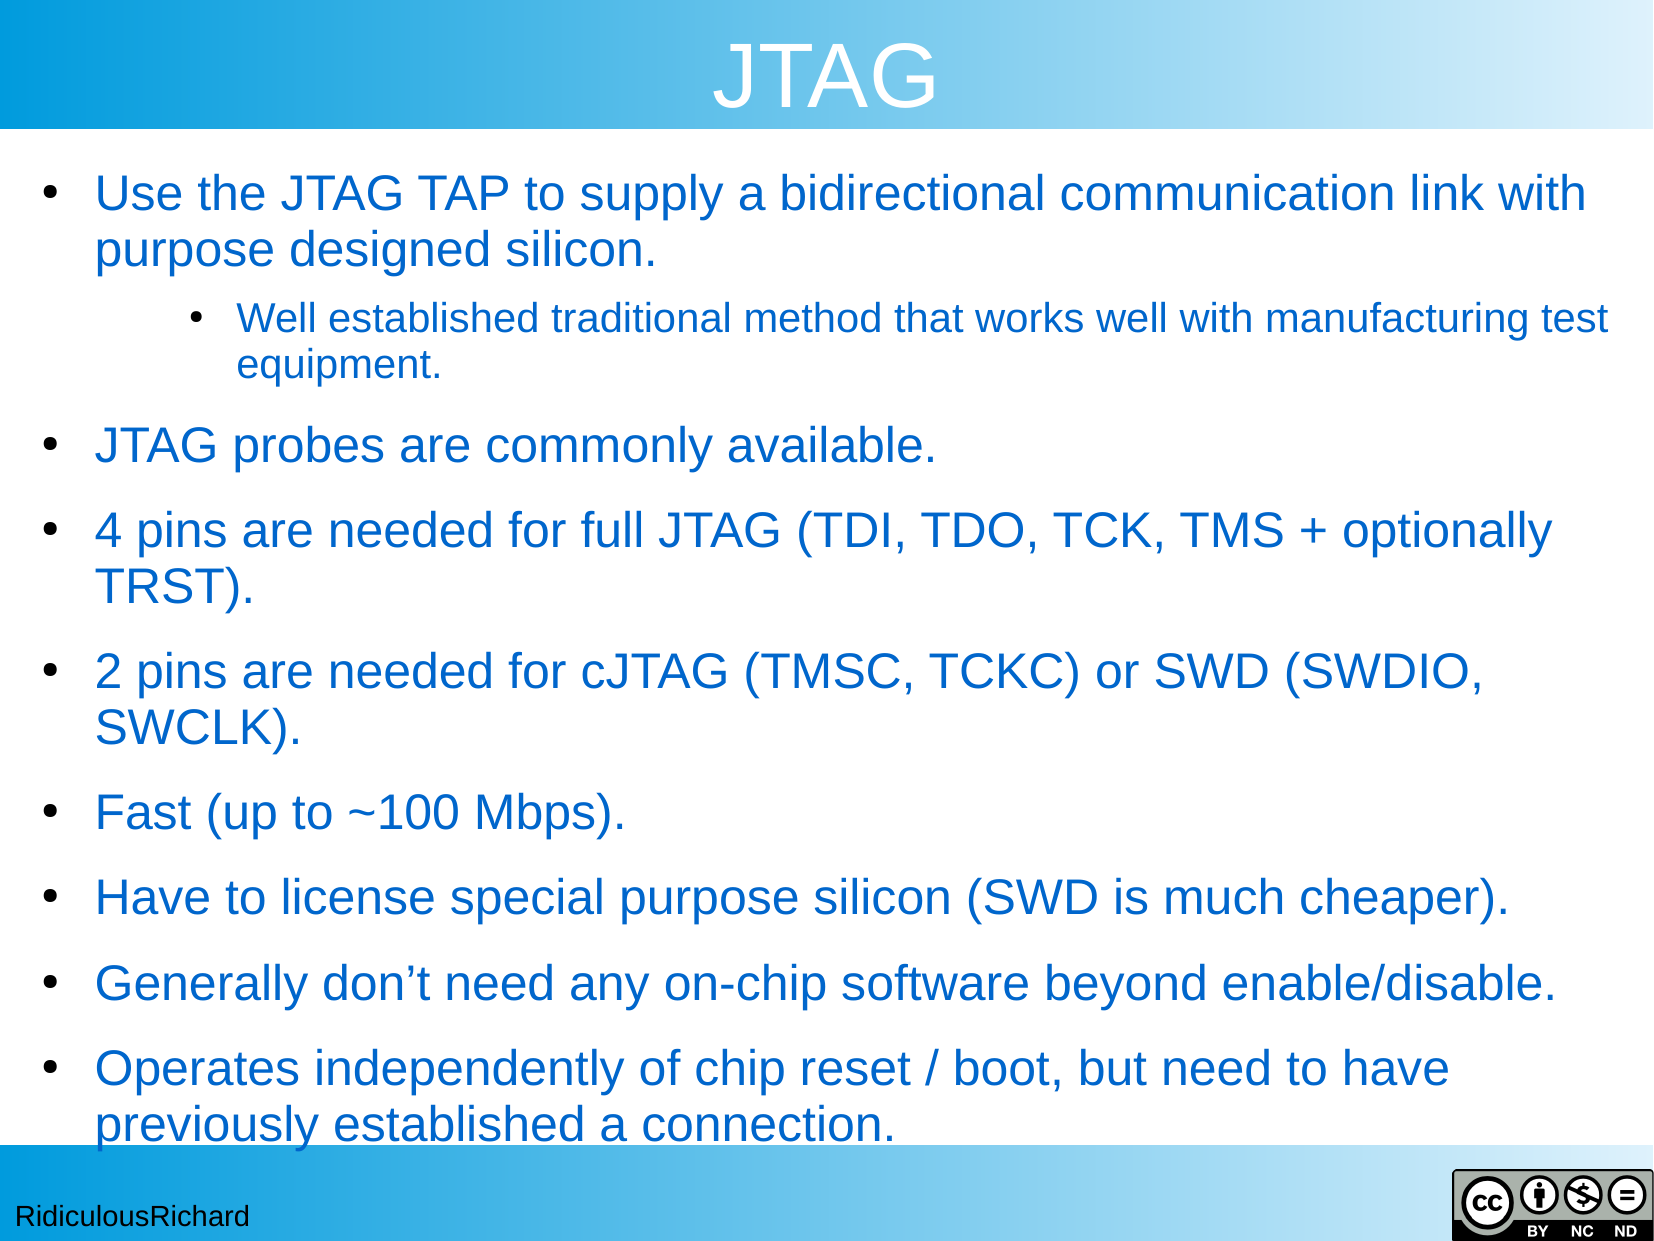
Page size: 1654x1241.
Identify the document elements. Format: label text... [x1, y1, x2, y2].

list Use the JTAG TAP to supply a bidirectional communication link with purpose designed silicon. Well established traditional method that works well with manufacturing test equipment. JTAG probes are commonly available. 4 pins are needed for full JTAG (TDI, TDO, TCK, TMS + optionally TRST). 2 pins are needed for cJTAG (TMSC, TCKC) or SWD (SWDIO, SWCLK). Fast (up to ~100 Mbps). Have to license special purpose silicon (SWD is much cheaper). Generally don’t need any on-chip software beyond enable/disable. Operates independently of chip reset / boot, but need to have previously established a connection. [23, 165, 1630, 1123]
title JTAG [82, 23, 1571, 129]
picture [1452, 1169, 1654, 1241]
